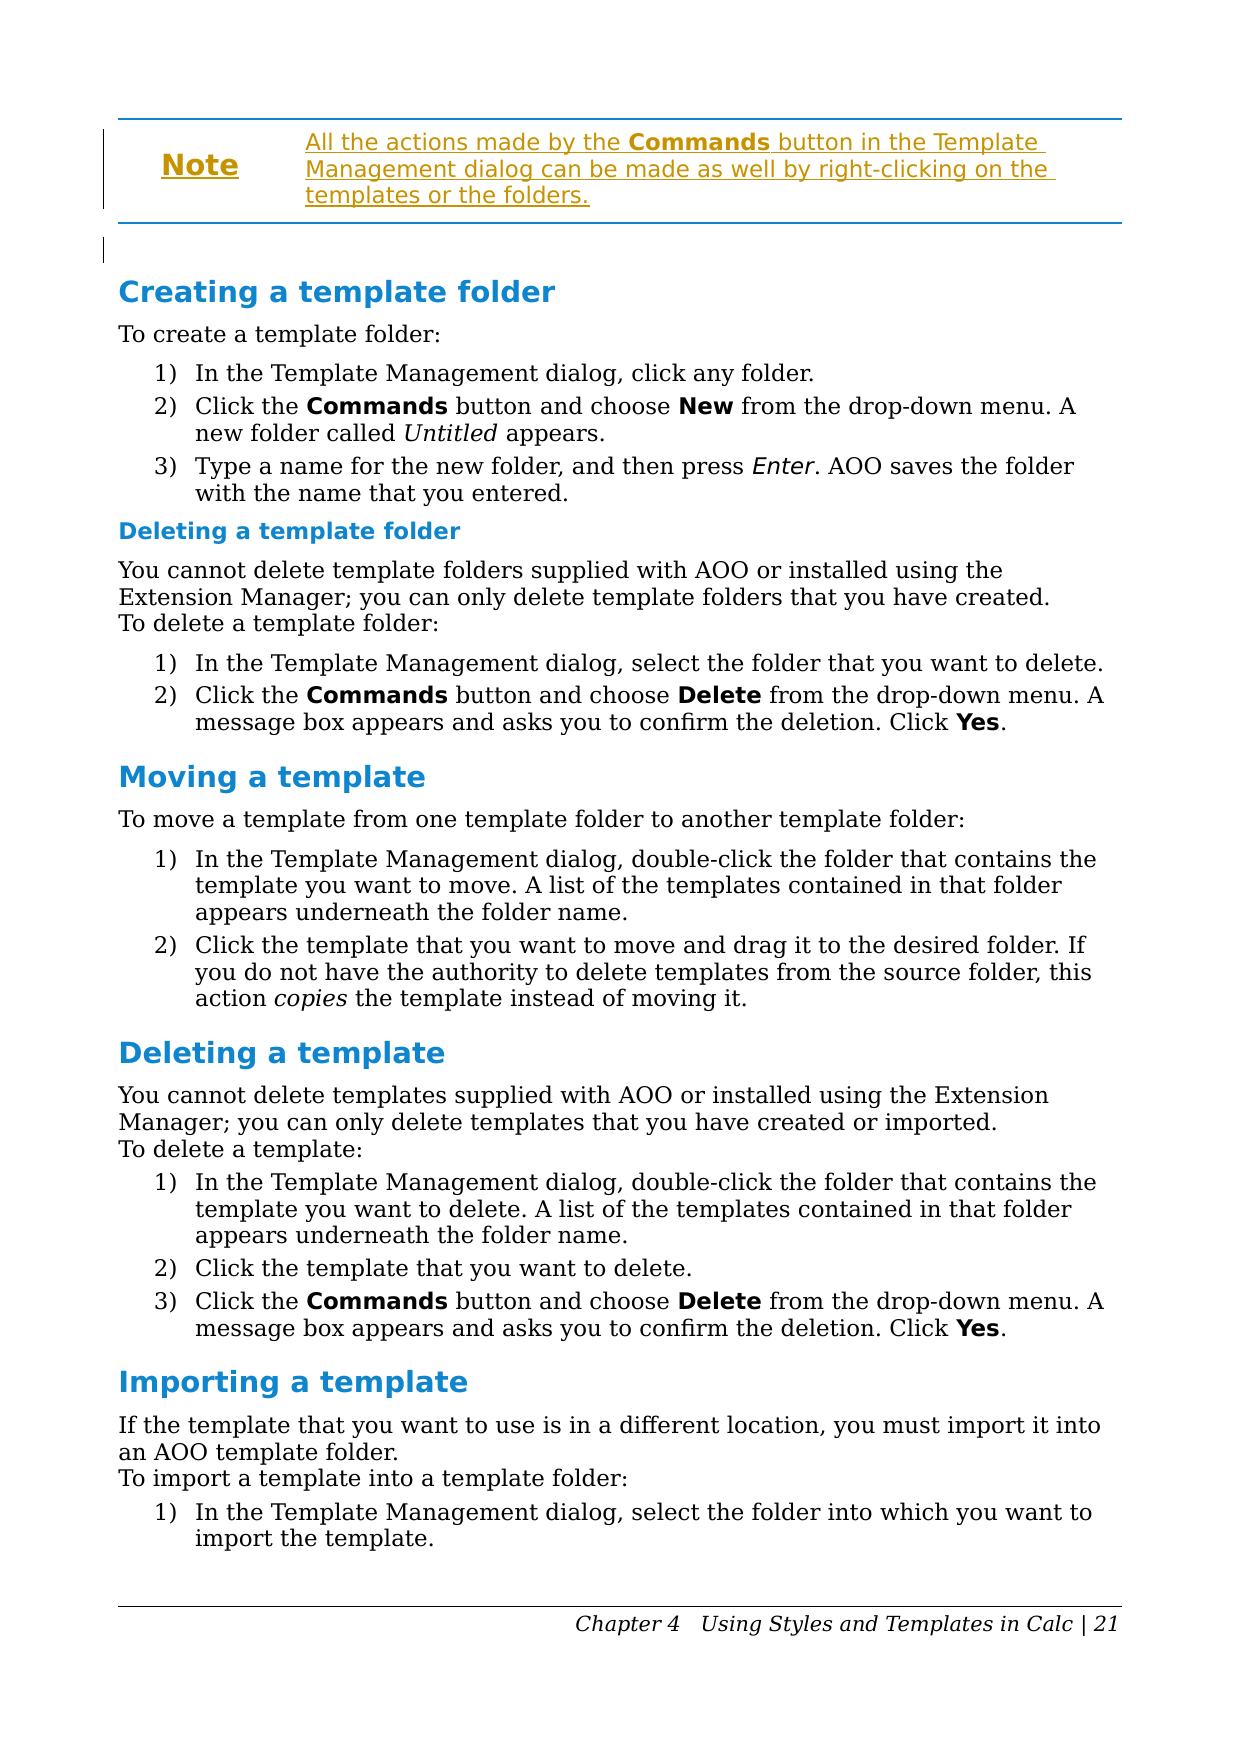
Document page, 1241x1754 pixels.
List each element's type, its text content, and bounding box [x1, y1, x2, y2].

list In the Template Management dialog, double-click the folder that contains the template you want to delete. A list of the templates contained in that folder appears underneath the folder name. [177, 1169, 1122, 1249]
subtitle Deleting a template folder [118, 518, 1122, 545]
list To import a template into a template folder: [118, 1466, 1122, 1492]
text You cannot delete templates supplied with AOO or installed using the Extension Manager; you can only delete templates that you have created or imported. [118, 1083, 1122, 1136]
text To create a template folder: [118, 321, 1122, 348]
list Click the Commands button and choose Delete from the drop-down menu. A message box appears and asks you to confirm the deletion. Click Yes. [177, 1288, 1122, 1342]
list In the Template Management dialog, click any folder. [177, 361, 1122, 387]
subtitle Moving a template [118, 760, 1122, 794]
subtitle Importing a template [118, 1366, 1122, 1400]
table_header All the actions made by the Commands button in the Template Management dialog can be made as well by right-clicking on the templates or the folders. [281, 120, 1122, 222]
subtitle Deleting a template [118, 1036, 1122, 1070]
text If the template that you want to use is in a different location, you must import it into an AOO template folder. [118, 1412, 1122, 1466]
list Click the Commands button and choose New from the drop-down menu. A new folder called Untitled appears. [177, 393, 1122, 447]
list Click the template that you want to move and drag it to the desired folder. If you do not have the authority to delete templates from the source folder, this action copies the template instead of moving it. [177, 932, 1122, 1012]
list Click the Commands button and choose Delete from the drop-down menu. A message box appears and asks you to confirm the deletion. Click Yes. [177, 683, 1122, 736]
text To delete a template folder: [118, 611, 1122, 637]
list Type a name for the new folder, and then press Enter. AOO saves the folder with the name that you entered. [177, 453, 1122, 506]
text To move a template from one template folder to another template folder: [118, 807, 1122, 833]
list In the Template Management dialog, select the folder into which you want to import the template. [177, 1499, 1122, 1552]
list In the Template Management dialog, double-click the folder that contains the template you want to move. A list of the templates contained in that folder appears underneath the folder name. [177, 846, 1122, 926]
list In the Template Management dialog, select the folder that you want to delete. [177, 650, 1122, 676]
list Click the template that you want to delete. [177, 1255, 1122, 1282]
subtitle Creating a template folder [118, 275, 1122, 309]
text You cannot delete template folders supplied with AOO or installed using the Extension Manager; you can only delete template folders that you have created. [118, 557, 1122, 611]
table_header Note [118, 120, 281, 222]
list To delete a template: [118, 1136, 1122, 1163]
